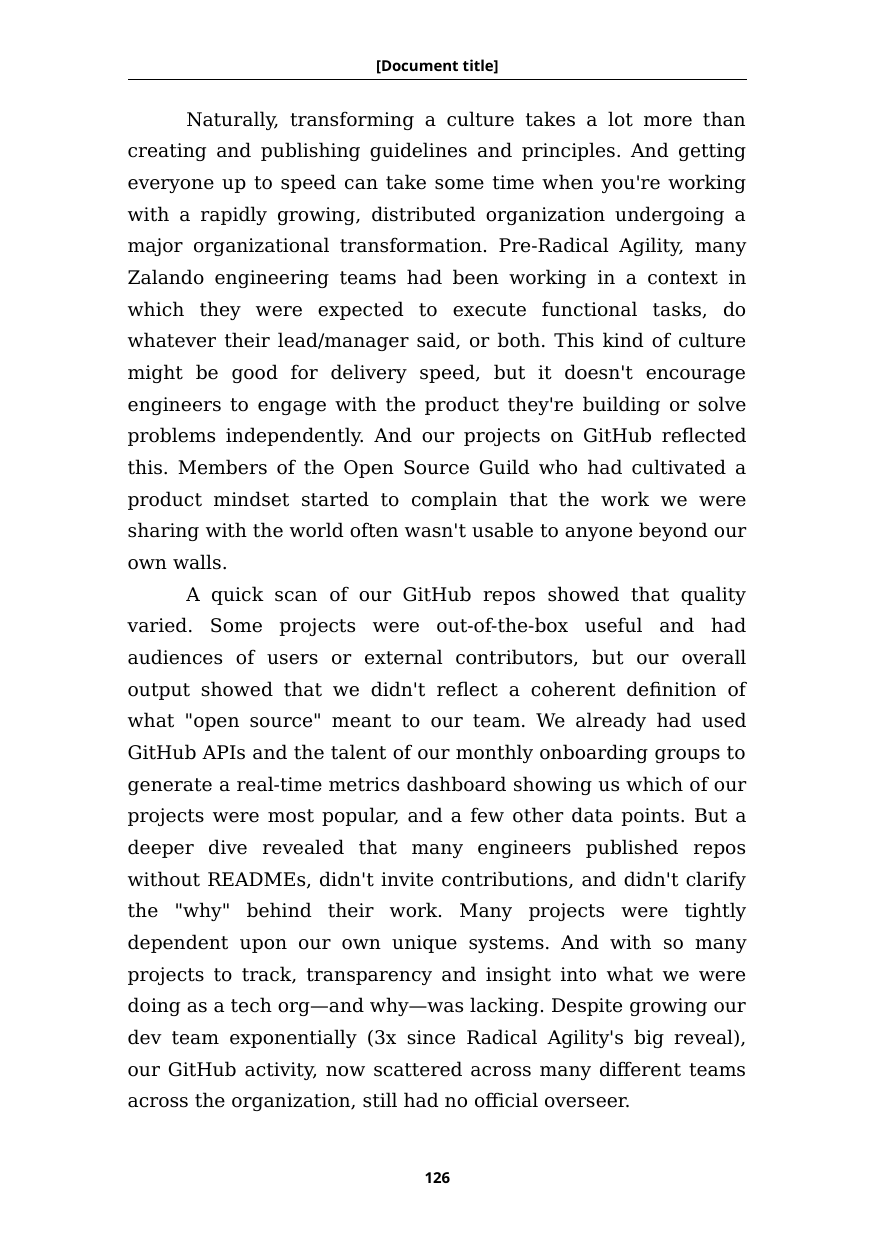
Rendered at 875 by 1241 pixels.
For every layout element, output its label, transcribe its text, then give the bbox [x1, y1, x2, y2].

text A quick scan of our GitHub repos showed that quality varied. Some projects were out-of-the-box useful and had audiences of users or external contributors, but our overall output showed that we didn't reflect a coherent definition of what "open source" meant to our team. We already had used GitHub APIs and the talent of our monthly onboarding groups to generate a real-time metrics dashboard showing us which of our projects were most popular, and a few other data points. But a deeper dive revealed that many engineers published repos without READMEs, didn't invite contributions, and didn't clarify the "why" behind their work. Many projects were tightly dependent upon our own unique systems. And with so many projects to track, transparency and insight into what we were doing as a tech org—and why—was lacking. Despite growing our dev team exponentially (3x since Radical Agility's big reveal), our GitHub activity, now scattered across many different teams across the organization, still had no official overseer. [127, 584, 747, 1112]
text Naturally, transforming a culture takes a lot more than creating and publishing guidelines and principles. And getting everyone up to speed can take some time when you're working with a rapidly growing, distributed organization undergoing a major organizational transformation. Pre-Radical Agility, many Zalando engineering teams had been working in a context in which they were expected to execute functional tasks, do whatever their lead/manager said, or both. This kind of culture might be good for delivery speed, but it doesn't encourage engineers to engage with the product they're building or solve problems independently. And our projects on GitHub reflected this. Members of the Open Source Guild who had cultivated a product mindset started to complain that the work we were sharing with the world often wasn't usable to anyone beyond our own walls. [127, 109, 747, 574]
